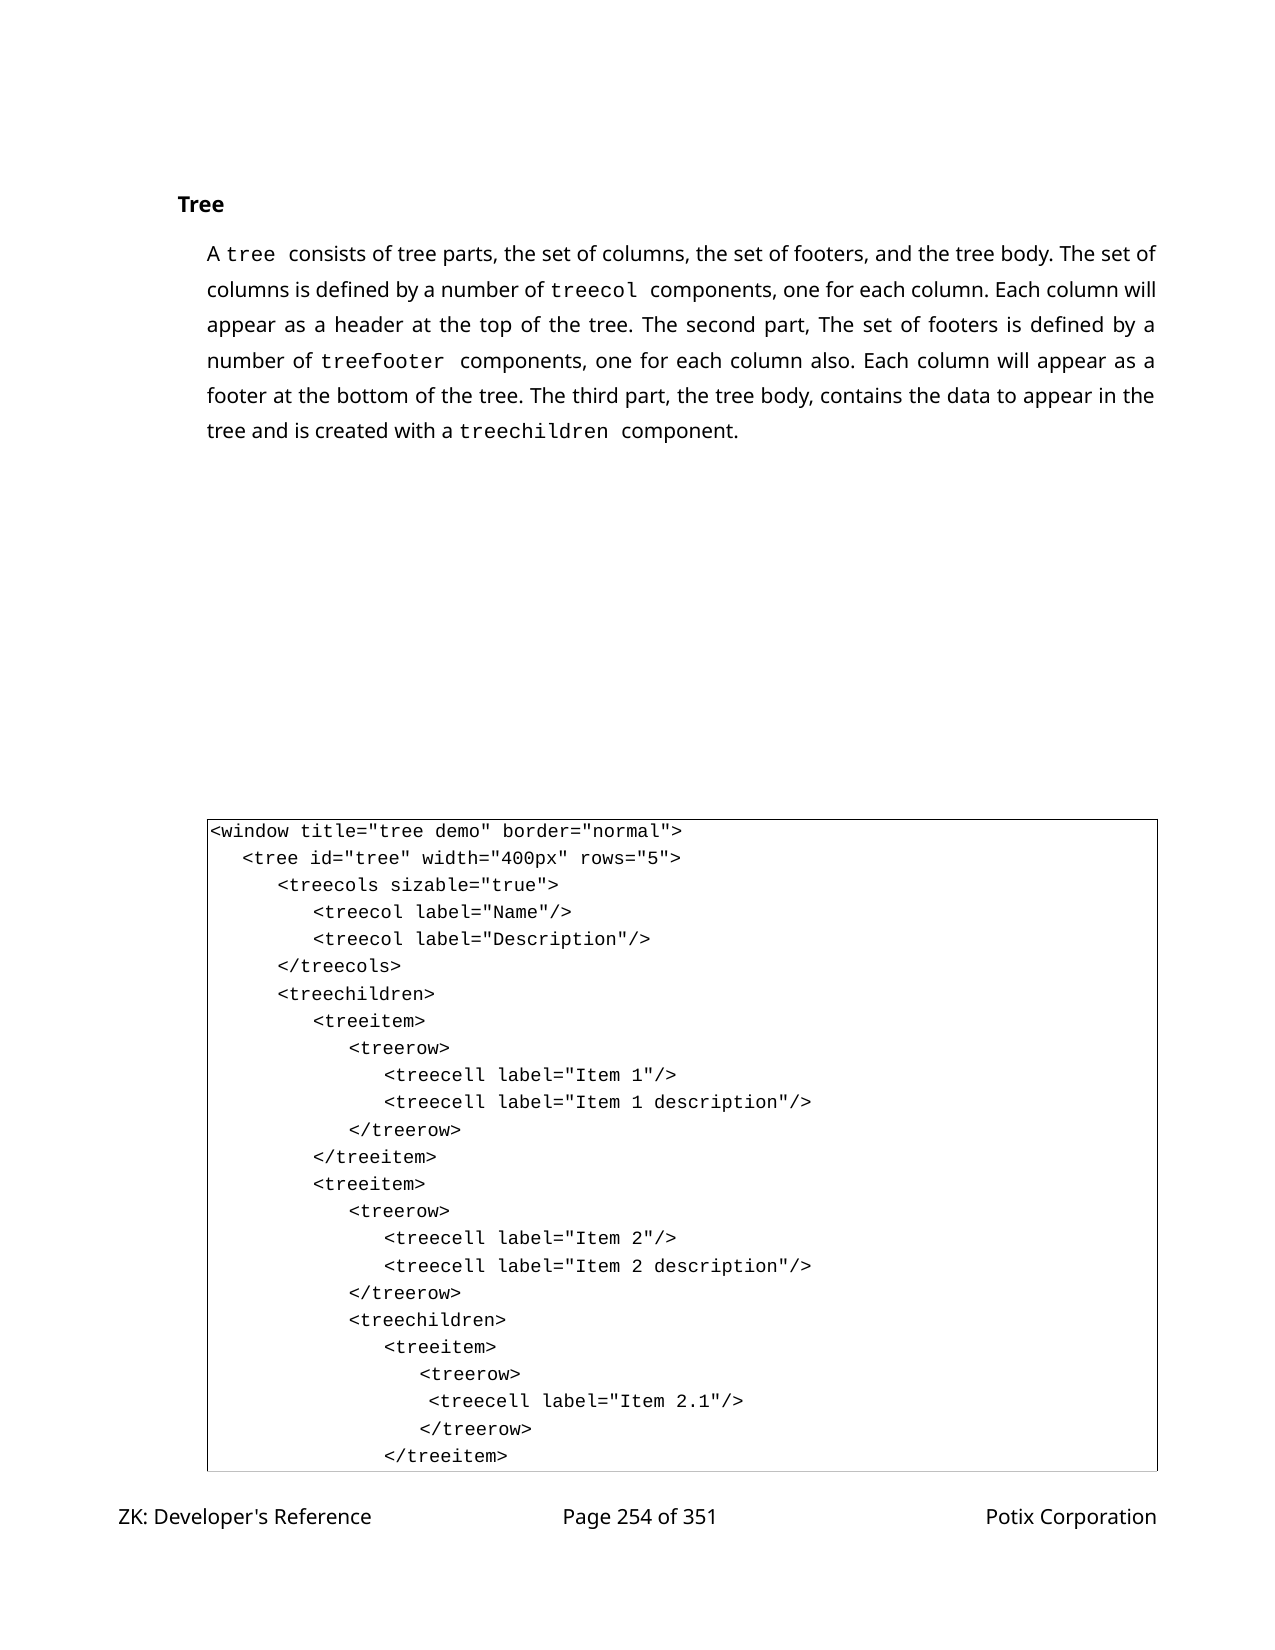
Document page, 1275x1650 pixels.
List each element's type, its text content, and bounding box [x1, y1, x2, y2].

text </treeitem> [208, 1145, 1157, 1169]
text <treechildren> [208, 982, 1157, 1006]
text <treecell label="Item 2.1"/> [208, 1389, 1157, 1414]
text </treeitem> [208, 1444, 1157, 1471]
text A tree consists of tree parts, the set of columns, the set of footers, and the tree body. The set of columns is defined by a number of treecol components, one for each column. Each column will appear as a header at the top of the tree. The second part, The set of footers is defined by a number of treefooter components, one for each column also. Each column will appear as a footer at the bottom of the tree. The third part, the tree body, contains the data to appear in the tree and is created with a treechildren component. [207, 239, 1157, 445]
text <treecol label="Description"/> [208, 927, 1157, 951]
text </treerow> [208, 1117, 1157, 1142]
text <treerow> [208, 1199, 1157, 1223]
subtitle Tree [177, 189, 1157, 219]
text <treeitem> [208, 1009, 1157, 1033]
text <treecell label="Item 1"/> [208, 1063, 1157, 1087]
text </treerow> [208, 1281, 1157, 1305]
text </treecols> [208, 954, 1157, 979]
text <treecols sizable="true"> [208, 873, 1157, 897]
text </treerow> [208, 1417, 1157, 1441]
text <treecol label="Name"/> [208, 900, 1157, 924]
text <treerow> [208, 1036, 1157, 1060]
text <treerow> [208, 1362, 1157, 1386]
text <treecell label="Item 2"/> [208, 1226, 1157, 1251]
text <treecell label="Item 1 description"/> [208, 1090, 1157, 1114]
text <window title="tree demo" border="normal"> [208, 820, 1157, 843]
text <treeitem> [208, 1335, 1157, 1359]
text <treechildren> [208, 1308, 1157, 1332]
text <treeitem> [208, 1172, 1157, 1196]
text <treecell label="Item 2 description"/> [208, 1253, 1157, 1278]
text <tree id="tree" width="400px" rows="5"> [208, 846, 1157, 870]
